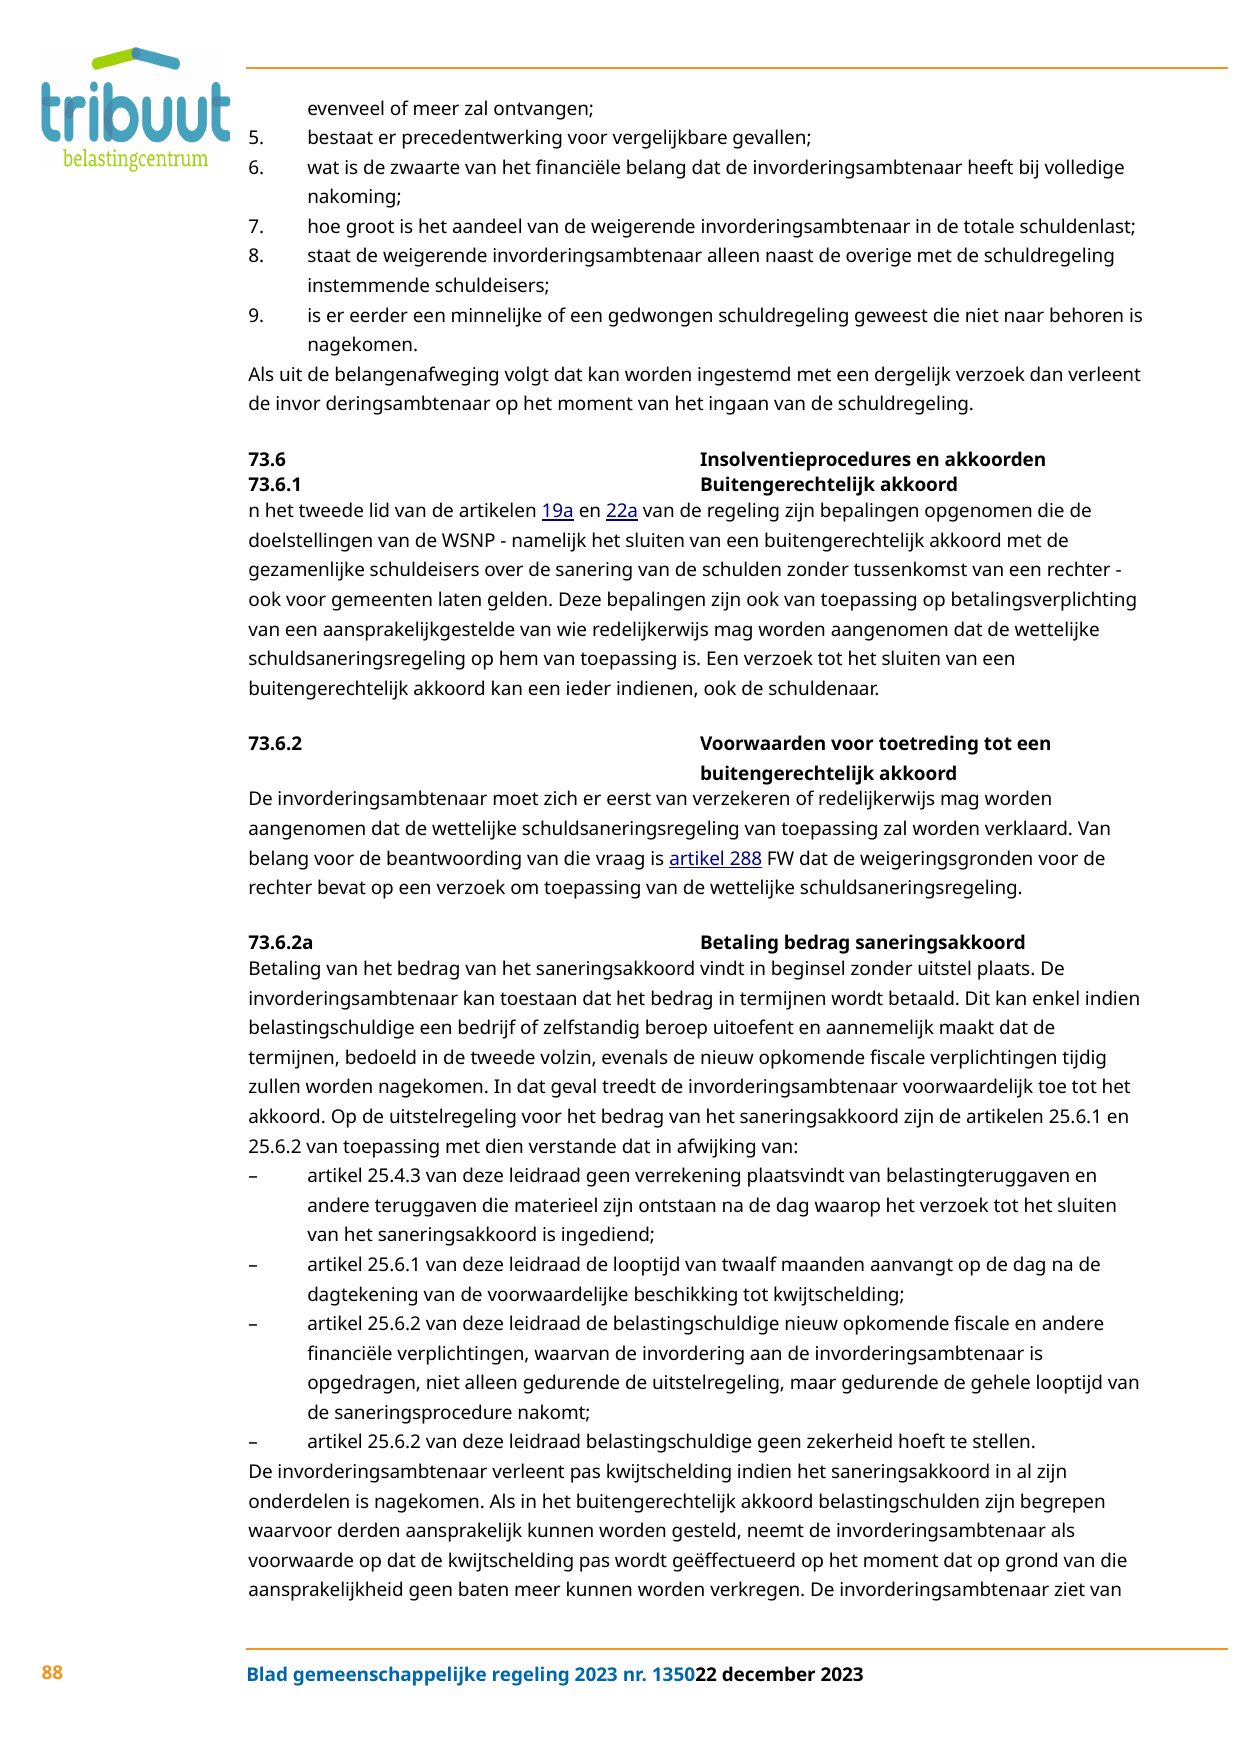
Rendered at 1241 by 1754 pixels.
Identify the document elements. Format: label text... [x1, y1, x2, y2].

table_cell evenveel of meer zal ontvangen; bestaat er precedentwerking voor vergelijkbare gevallen; wat is de zwaarte van het financiële belang dat de invorderingsambtenaar heeft bij volledige nakoming; hoe groot is het aandeel van de weigerende invorderingsambtenaar in de totale schuldenlast; staat de weigerende invorderingsambtenaar alleen naast de overige met de schuldregeling instemmende schuldeisers; is er eerder een minnelijke of een gedwongen schuldregeling geweest die niet naar behoren is nagekomen. Als uit de belangenafweging volgt dat kan worden ingestemd met een dergelijk verzoek dan verleent de invor deringsambtenaar op het moment van het ingaan van de schuldregeling. [248, 95, 1152, 446]
picture [41, 47, 231, 172]
table_cell Buitengerechtelijk akkoord [700, 472, 1152, 497]
table_cell Betaling van het bedrag van het saneringsakkoord vindt in beginsel zonder uitstel plaats. De invorderingsambtenaar kan toestaan dat het bedrag in termijnen wordt betaald. Dit kan enkel indien belastingschuldige een bedrijf of zelfstandig beroep uitoefent en aannemelijk maakt dat de termijnen, bedoeld in de tweede volzin, evenals de nieuw opkomende fiscale verplichtingen tijdig zullen worden nagekomen. In dat geval treedt de invorderingsambtenaar voorwaardelijk toe tot het akkoord. Op de uitstelregeling voor het bedrag van het saneringsakkoord zijn de artikelen 25.6.1 en 25.6.2 van toepassing met dien verstande dat in afwijking van: artikel 25.4.3 van deze leidraad geen verrekening plaatsvindt van belastingteruggaven en andere teruggaven die materieel zijn ontstaan na de dag waarop het verzoek tot het sluiten van het saneringsakkoord is ingediend; artikel 25.6.1 van deze leidraad de looptijd van twaalf maanden aanvangt op de dag na de dagtekening van de voorwaardelijke beschikking tot kwijtschelding; artikel 25.6.2 van deze leidraad de belastingschuldige nieuw opkomende fiscale en andere financiële verplichtingen, waarvan de invordering aan de invorderingsambtenaar is opgedragen, niet alleen gedurende de uitstelregeling, maar gedurende de gehele looptijd van de saneringsprocedure nakomt; artikel 25.6.2 van deze leidraad belastingschuldige geen zekerheid hoeft te stellen. De invorderingsambtenaar verleent pas kwijtschelding indien het saneringsakkoord in al zijn onderdelen is nagekomen. Als in het buitengerechtelijk akkoord belastingschulden zijn begrepen waarvoor derden aansprakelijk kunnen worden gesteld, neemt de invorderingsambtenaar als voorwaarde op dat de kwijtschelding pas wordt geëffectueerd op het moment dat op grond van die aansprakelijkheid geen baten meer kunnen worden verkregen. De invorderingsambtenaar ziet van [248, 955, 1152, 1602]
table_cell 73.6 [248, 446, 700, 472]
table_cell De invorderingsambtenaar moet zich er eerst van verzekeren of redelijkerwijs mag worden aangenomen dat de wettelijke schuldsaneringsregeling van toepassing zal worden verklaard. Van belang voor de beantwoording van die vraag is artikel 288 FW dat de weigeringsgronden voor de rechter bevat op een verzoek om toepassing van de wettelijke schuldsaneringsregeling. [248, 786, 1152, 929]
table_cell Insolventieprocedures en akkoorden [700, 446, 1152, 472]
table_cell n het tweede lid van de artikelen 19a en 22a van de regeling zijn bepalingen opgenomen die de doelstellingen van de WSNP - namelijk het sluiten van een buitengerechtelijk akkoord met de gezamenlijke schuldeisers over de sanering van de schulden zonder tussenkomst van een rechter - ook voor gemeenten laten gelden. Deze bepalingen zijn ook van toepassing op betalingsverplichting van een aansprakelijkgestelde van wie redelijkerwijs mag worden aangenomen dat de wettelijke schuldsaneringsregeling op hem van toepassing is. Een verzoek tot het sluiten van een buitengerechtelijk akkoord kan een ieder indienen, ook de schuldenaar. [248, 498, 1152, 730]
table_cell 73.6.2 [248, 730, 700, 786]
table_cell 73.6.1 [248, 472, 700, 497]
table_cell Voorwaarden voor toetreding tot een buitengerechtelijk akkoord [700, 730, 1152, 786]
table_cell 73.6.2a [248, 930, 700, 955]
table_cell Betaling bedrag saneringsakkoord [700, 930, 1152, 955]
